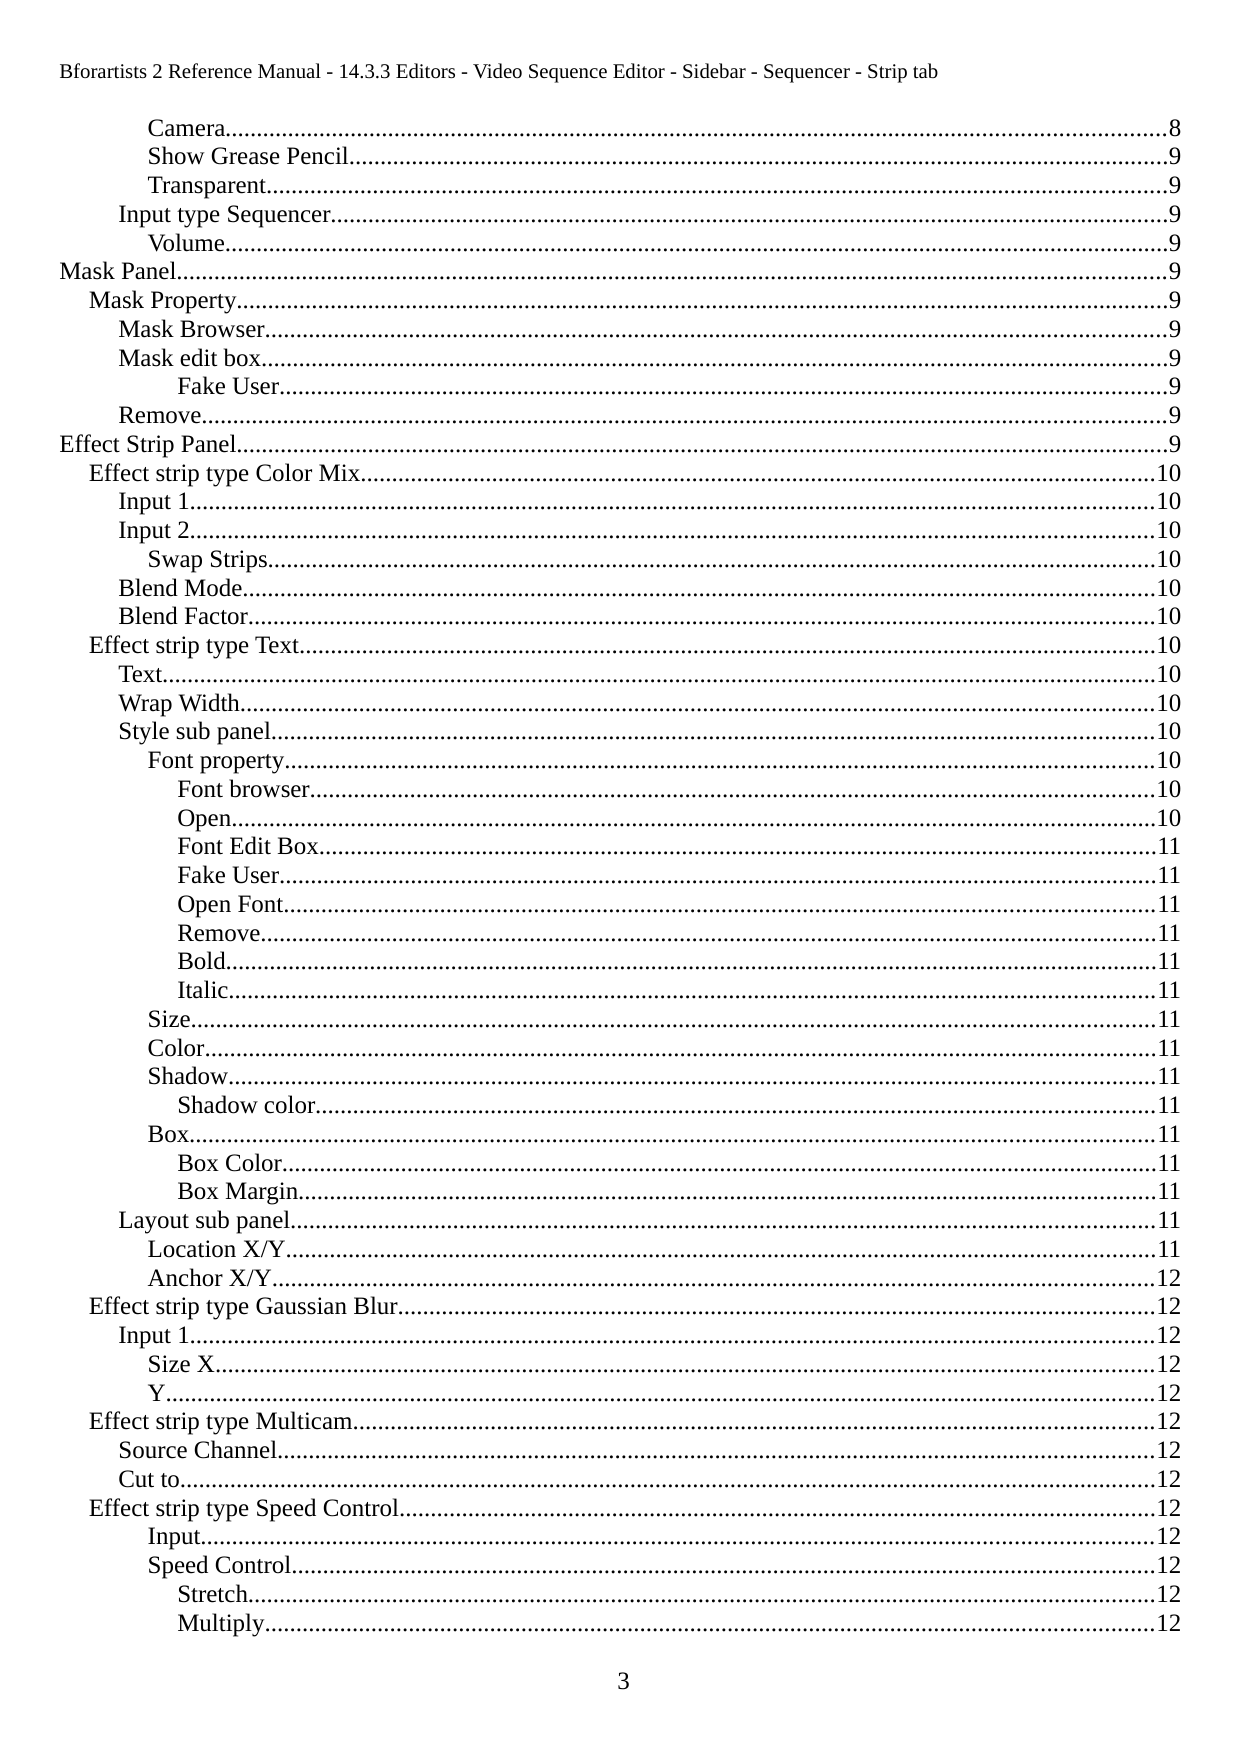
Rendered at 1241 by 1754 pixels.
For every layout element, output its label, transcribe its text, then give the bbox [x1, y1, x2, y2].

text Anchor X/Y 12 [147, 1263, 1181, 1291]
text Font property 10 [147, 745, 1181, 774]
text Style sub panel 10 [118, 716, 1181, 745]
text Swap Strips 10 [147, 544, 1181, 573]
text Color 11 [147, 1033, 1181, 1061]
text Blend Mode 10 [118, 573, 1181, 601]
text Input 1 12 [118, 1320, 1181, 1349]
text Italic 11 [177, 975, 1181, 1004]
text Transparent 9 [147, 170, 1181, 199]
text Volume 9 [147, 228, 1181, 256]
text Effect strip type Multicam 12 [88, 1406, 1181, 1435]
text Effect strip type Text 10 [88, 630, 1181, 659]
text Multiply 12 [177, 1608, 1181, 1636]
text Size X 12 [147, 1349, 1181, 1378]
text Camera 8 [147, 113, 1181, 141]
text Stretch 12 [177, 1579, 1181, 1608]
text Y 12 [147, 1378, 1181, 1406]
text Remove 11 [177, 918, 1181, 946]
text Effect strip type Color Mix 10 [88, 458, 1181, 486]
text Text 10 [118, 659, 1181, 688]
text Wrap Width 10 [118, 688, 1181, 716]
text Open 10 [177, 803, 1181, 831]
text Blend Factor 10 [118, 601, 1181, 630]
text Mask Browser 9 [118, 314, 1181, 343]
text Open Font 11 [177, 889, 1181, 918]
text Input 2 10 [118, 515, 1181, 544]
text Show Grease Pencil 9 [147, 141, 1181, 170]
text Effect strip type Speed Control 12 [88, 1493, 1181, 1521]
text Location X/Y 11 [147, 1234, 1181, 1263]
text Effect Strip Panel 9 [59, 429, 1181, 458]
text Font Edit Box 11 [177, 831, 1181, 860]
text Input 12 [147, 1521, 1181, 1550]
text Bold 11 [177, 946, 1181, 975]
text Layout sub panel 11 [118, 1205, 1181, 1234]
text Box 11 [147, 1119, 1181, 1148]
text Effect strip type Gaussian Blur 12 [88, 1291, 1181, 1320]
text Box Color 11 [177, 1148, 1181, 1176]
text Size 11 [147, 1004, 1181, 1033]
text Shadow color 11 [177, 1090, 1181, 1119]
text Fake User 9 [177, 371, 1181, 400]
text Source Channel 12 [118, 1435, 1181, 1464]
text Fake User 11 [177, 860, 1181, 889]
text Mask edit box 9 [118, 343, 1181, 371]
text Speed Control 12 [147, 1550, 1181, 1579]
text Cut to 12 [118, 1464, 1181, 1493]
text Remove 9 [118, 400, 1181, 429]
text Font browser 10 [177, 774, 1181, 803]
text Mask Panel 9 [59, 256, 1181, 285]
text Input 1 10 [118, 486, 1181, 515]
text Shadow 11 [147, 1061, 1181, 1090]
text Mask Property 9 [88, 285, 1181, 314]
text Box Margin 11 [177, 1176, 1181, 1205]
text Input type Sequencer 9 [118, 199, 1181, 228]
